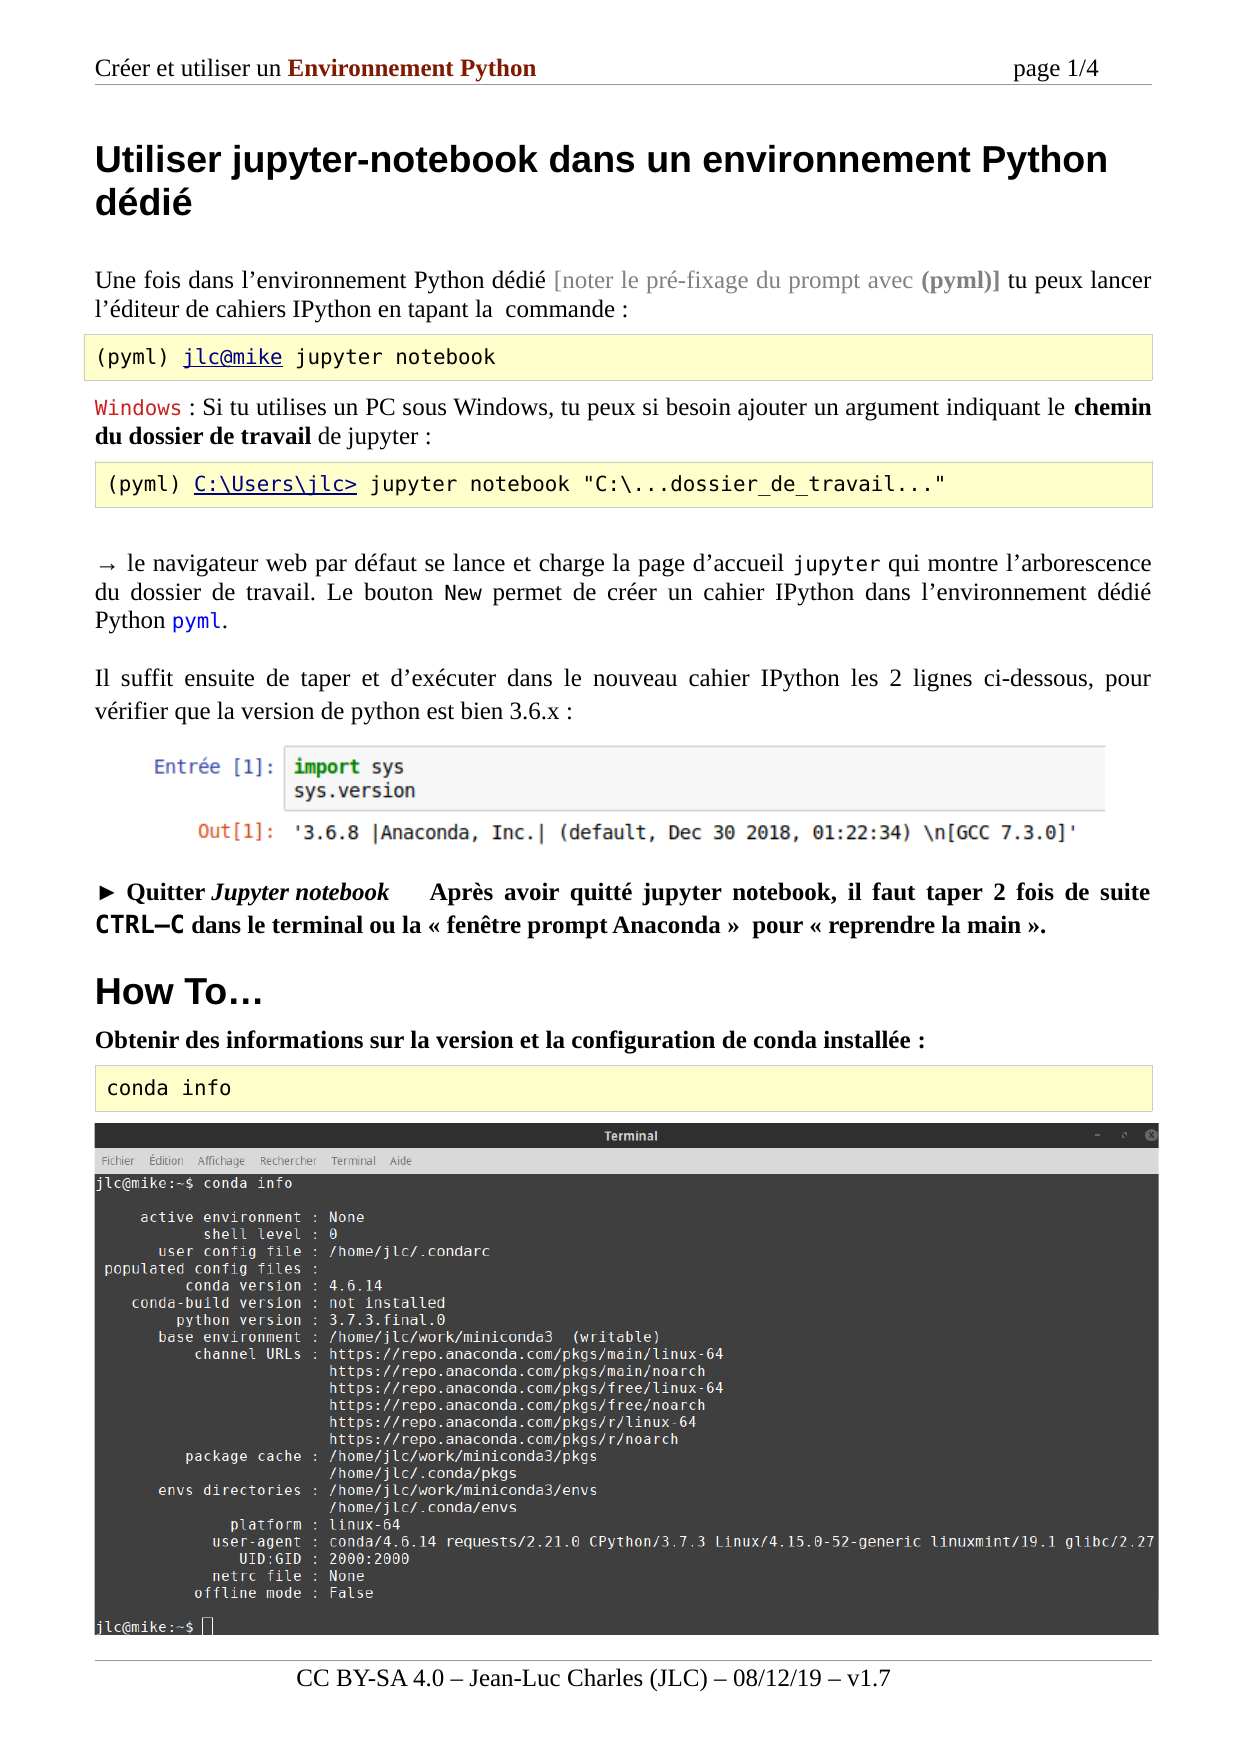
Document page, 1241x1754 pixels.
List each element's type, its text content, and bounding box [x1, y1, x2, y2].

text Obtenir des informations sur la version et la configuration de conda installée : [94, 1025, 1152, 1053]
list Il suffit ensuite de taper et d’exécuter dans le nouveau cahier IPython les 2 lignes ci-dessous, pour vérifier que la version de python est bien 3.6.x : [94, 663, 1152, 725]
subtitle How To… [94, 969, 1152, 1012]
picture [94, 1123, 1159, 1635]
picture [140, 743, 1106, 859]
list Une fois dans l’environnement Python dédié [noter le pré-fixage du prompt avec (pyml)] tu peux lancer l’éditeur de cahiers IPython en tapant la commande : [94, 236, 1152, 322]
list → le navigateur web par défaut se lance et charge la page d’accueil jupyter qui montre l’arborescence du dossier de travail. Le bouton New permet de créer un cahier IPython dans l’environnement dédié Python pyml. [94, 548, 1152, 634]
list Windows : Si tu utilises un PC sous Windows, tu peux si besoin ajouter un argument indiquant le chemin du dossier de travail de jupyter : [94, 392, 1152, 450]
list ► Quitter Jupyter notebook Après avoir quitté jupyter notebook, il faut taper 2 fois de suite CTRL–C dans le terminal ou la « fenêtre prompt Anaconda » pour « reprendre la main ». [94, 877, 1152, 940]
text conda info [96, 1066, 1152, 1111]
list (pyml) jlc@mike jupyter notebook [85, 335, 1152, 380]
subtitle Utiliser jupyter-notebook dans un environnement Python dédié [94, 137, 1152, 224]
list (pyml) C:\Users\jlc> jupyter notebook "C:\...dossier_de_travail..." [96, 463, 1152, 507]
